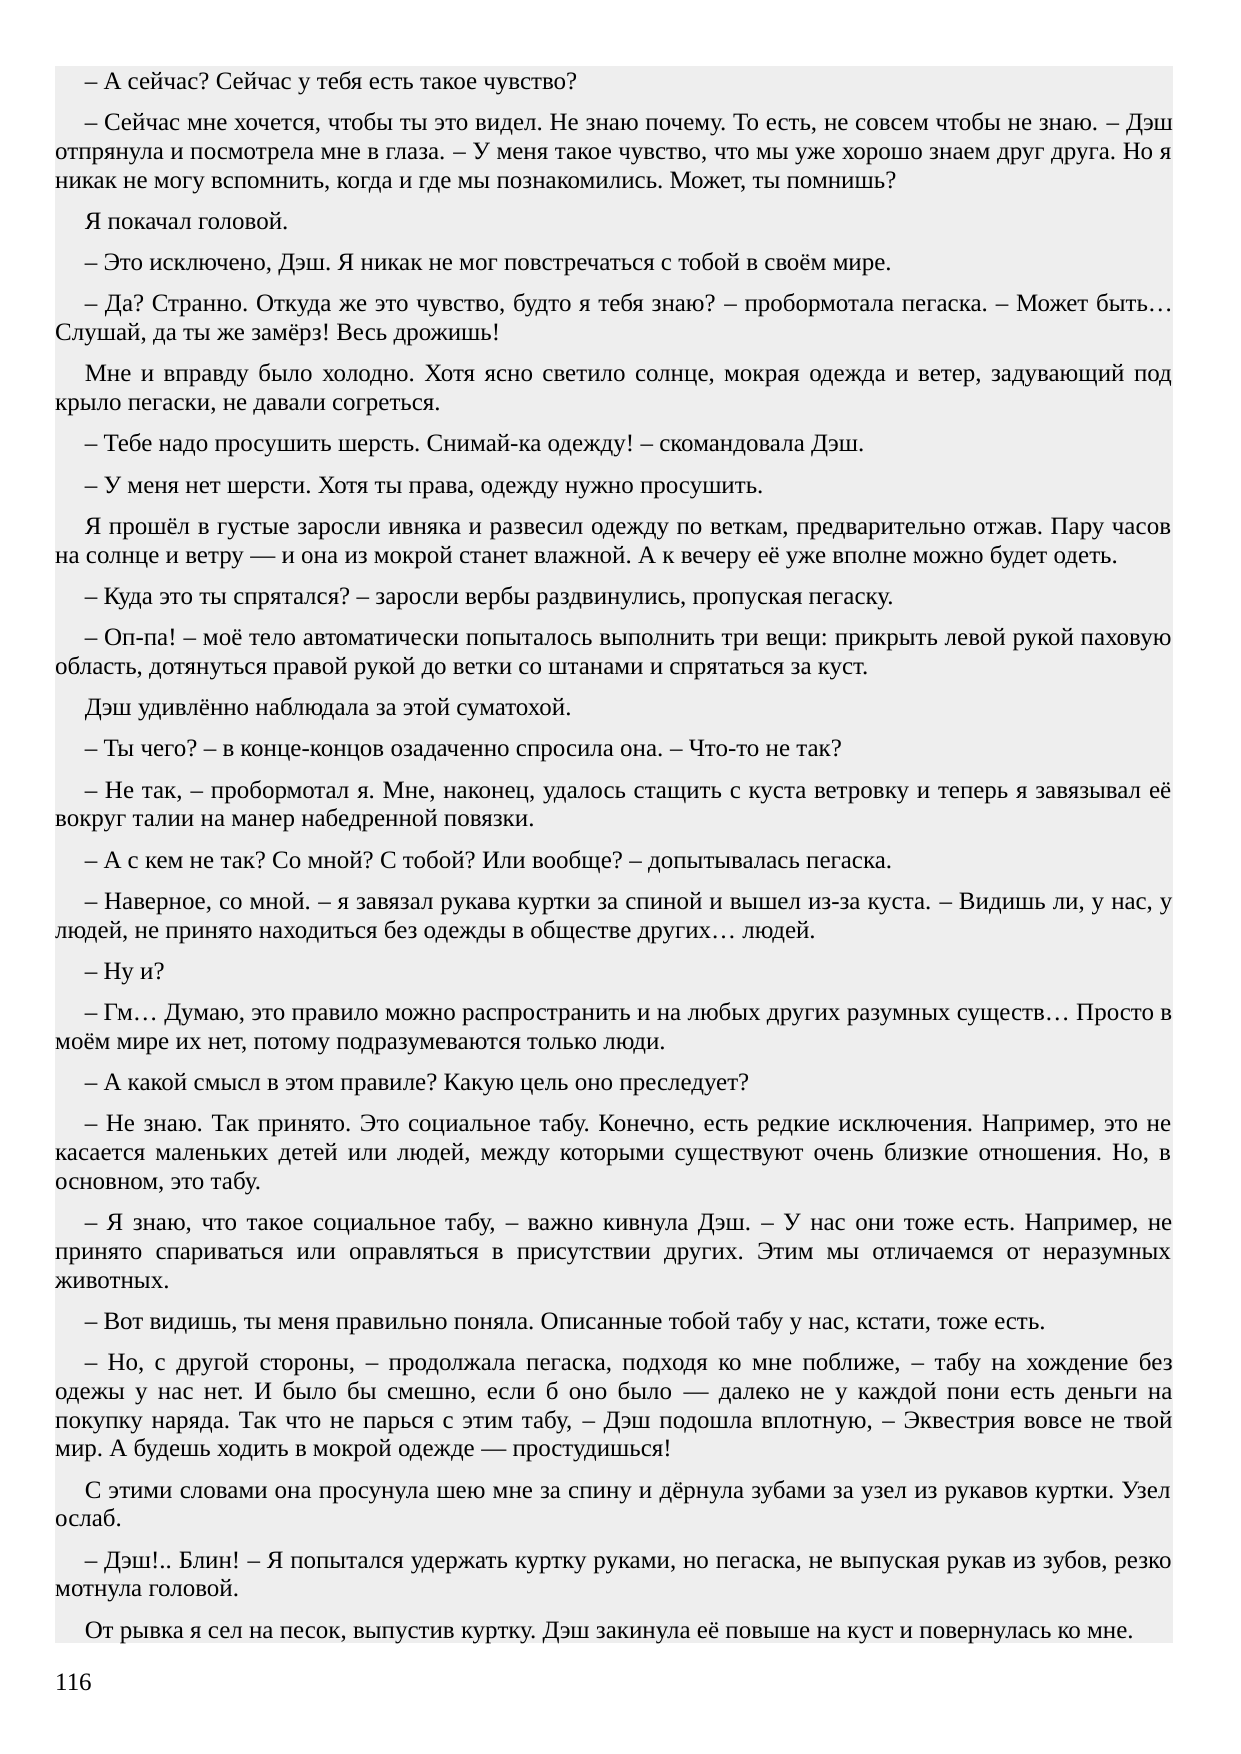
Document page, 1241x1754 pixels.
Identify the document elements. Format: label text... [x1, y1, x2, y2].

text – Да? Странно. Откуда же это чувство, будто я тебя знаю? – пробормотала пегаска. – Может быть… Слушай, да ты же замёрз! Весь дрожишь! [55, 288, 1173, 346]
text Я прошёл в густые заросли ивняка и развесил одежду по веткам, предварительно отжав. Пару часов на солнце и ветру — и она из мокрой станет влажной. А к вечеру её уже вполне можно будет одеть. [55, 511, 1173, 568]
text – Гм… Думаю, это правило можно распространить и на любых других разумных существ… Просто в моём мире их нет, потому подразумеваются только люди. [55, 997, 1173, 1055]
text Я покачал головой. [55, 206, 1173, 235]
text – Не знаю. Так принято. Это социальное табу. Конечно, есть редкие исключения. Например, это не касается маленьких детей или людей, между которыми существуют очень близкие отношения. Но, в основном, это табу. [55, 1108, 1173, 1195]
text – Не так, – пробормотал я. Мне, наконец, удалось стащить с куста ветровку и теперь я завязывал её вокруг талии на манер набедренной повязки. [55, 775, 1173, 832]
text – Вот видишь, ты меня правильно поняла. Описанные тобой табу у нас, кстати, тоже есть. [55, 1306, 1173, 1335]
text – Тебе надо просушить шерсть. Снимай-ка одежду! – скомандовала Дэш. [55, 428, 1173, 457]
text – Ты чего? – в конце-концов озадаченно спросила она. – Что-то не так? [55, 733, 1173, 762]
text – Сейчас мне хочется, чтобы ты это видел. Не знаю почему. То есть, не совсем чтобы не знаю. – Дэш отпрянула и посмотрела мне в глаза. – У меня такое чувство, что мы уже хорошо знаем друг друга. Но я никак не могу вспомнить, когда и где мы познакомились. Может, ты помнишь? [55, 107, 1173, 193]
text – А с кем не так? Со мной? С тобой? Или вообще? – допытывалась пегаска. [55, 845, 1173, 873]
text – Оп-па! – моё тело автоматически попыталось выполнить три вещи: прикрыть левой рукой паховую область, дотянуться правой рукой до ветки со штанами и спрятаться за куст. [55, 622, 1173, 680]
text – У меня нет шерсти. Хотя ты права, одежду нужно просушить. [55, 470, 1173, 498]
text Дэш удивлённо наблюдала за этой суматохой. [55, 692, 1173, 721]
text – Я знаю, что такое социальное табу, – важно кивнула Дэш. – У нас они тоже есть. Например, не принято спариваться или оправляться в присутствии других. Этим мы отличаемся от неразумных животных. [55, 1207, 1173, 1293]
text – А сейчас? Сейчас у тебя есть такое чувство? [55, 66, 1173, 95]
text – Дэш!.. Блин! – Я попытался удержать куртку руками, но пегаска, не выпуская рукав из зубов, резко мотнула головой. [55, 1545, 1173, 1602]
text – Но, с другой стороны, – продолжала пегаска, подходя ко мне поближе, – табу на хождение без одежы у нас нет. И было бы смешно, если б оно было — далеко не у каждой пони есть деньги на покупку наряда. Так что не парься с этим табу, – Дэш подошла вплотную, – Эквестрия вовсе не твой мир. А будешь ходить в мокрой одежде — простудишься! [55, 1347, 1173, 1462]
text – А какой смысл в этом правиле? Какую цель оно преследует? [55, 1067, 1173, 1096]
text – Ну и? [55, 956, 1173, 985]
text Мне и вправду было холодно. Хотя ясно светило солнце, мокрая одежда и ветер, задувающий под крыло пегаски, не давали согреться. [55, 358, 1173, 416]
text – Это исключено, Дэш. Я никак не мог повстречаться с тобой в своём мире. [55, 247, 1173, 276]
text От рывка я сел на песок, выпустив куртку. Дэш закинула её повыше на куст и повернулась ко мне. [55, 1615, 1173, 1643]
text – Куда это ты спрятался? – заросли вербы раздвинулись, пропуская пегаску. [55, 581, 1173, 610]
text С этими словами она просунула шею мне за спину и дёрнула зубами за узел из рукавов куртки. Узел ослаб. [55, 1475, 1173, 1532]
text – Наверное, со мной. – я завязал рукава куртки за спиной и вышел из-за куста. – Видишь ли, у нас, у людей, не принято находиться без одежды в обществе других… людей. [55, 886, 1173, 943]
